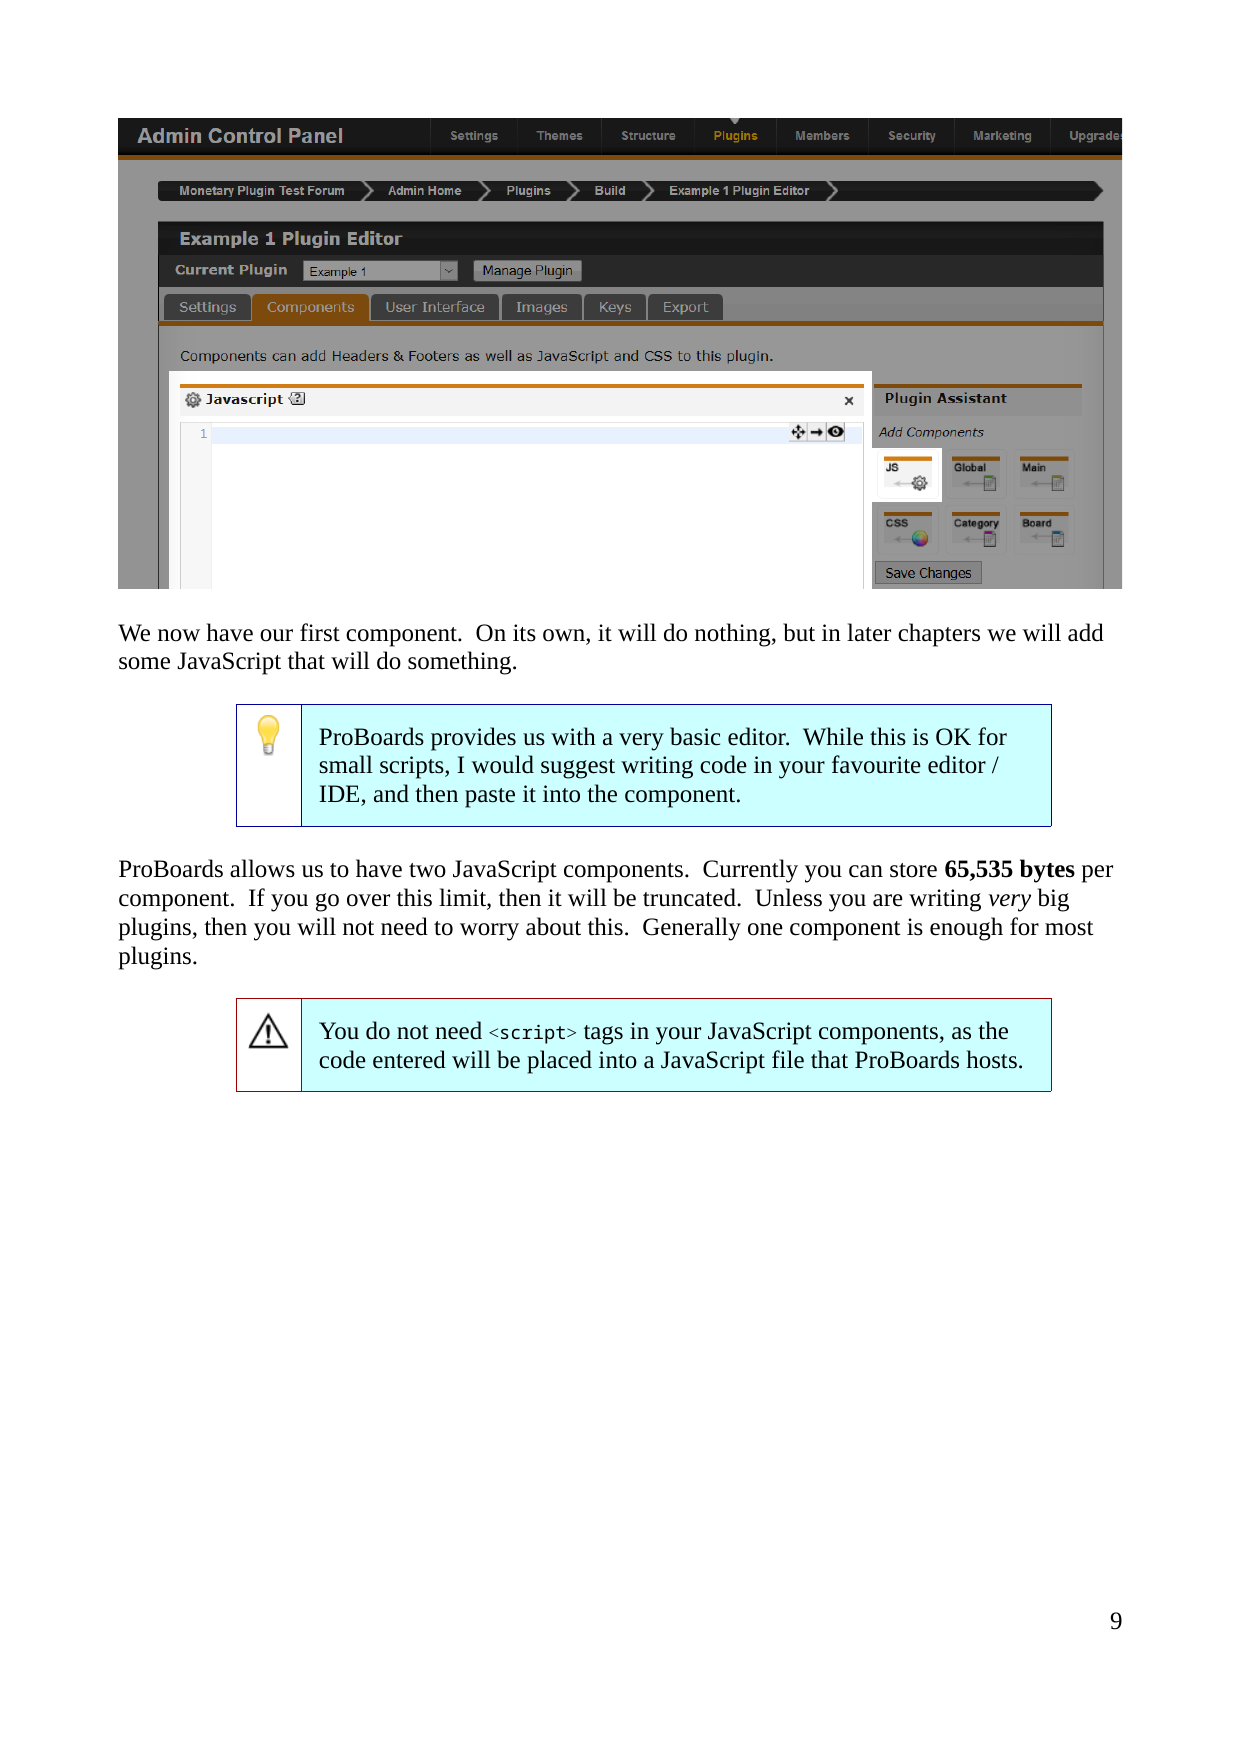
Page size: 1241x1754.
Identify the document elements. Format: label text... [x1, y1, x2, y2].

table_header [237, 705, 301, 826]
table_header ProBoards provides us with a very basic editor. While this is OK for small scripts, I would suggest writing code in your favourite editor / IDE, and then paste it into the component. [302, 705, 1051, 826]
picture [248, 1010, 289, 1051]
picture [251, 715, 286, 756]
table_header You do not need <script> tags in your JavaScript components, as the code entered will be placed into a JavaScript file that ProBoards hosts. [302, 999, 1051, 1091]
text ProBoards allows us to have two JavaScript components. Currently you can store 65,535 bytes per component. If you go over this limit, then it will be truncated. Unless you are writing very big plugins, then you will not need to worry about this. Generally one component is enough for most plugins. [118, 854, 1122, 969]
picture [118, 118, 1123, 589]
table_header [237, 999, 301, 1091]
text We now have our first component. On its own, it will do nothing, but in later chapters we will add some JavaScript that will do something. [118, 618, 1122, 675]
